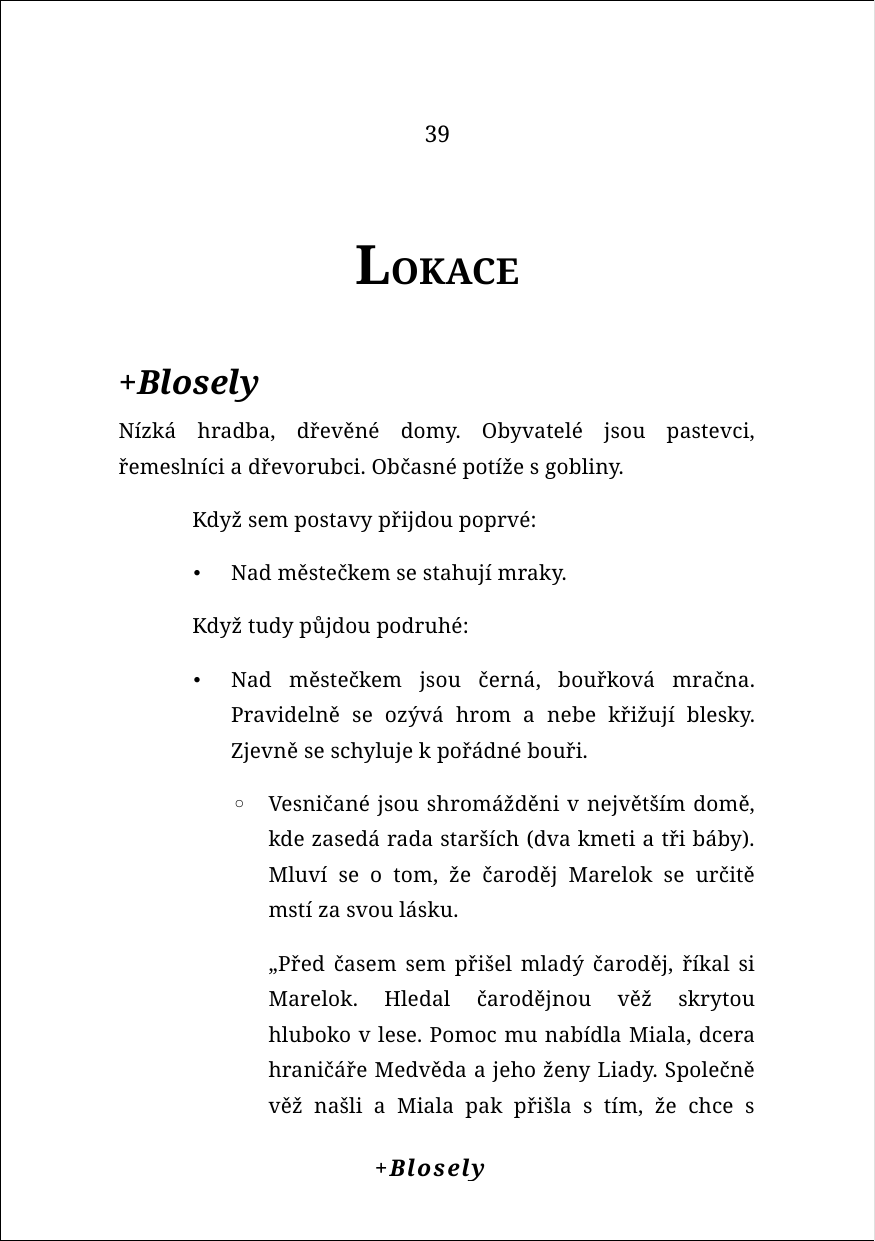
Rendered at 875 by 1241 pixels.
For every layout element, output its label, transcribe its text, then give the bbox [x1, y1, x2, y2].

list Vesničané jsou shromážděni v největším domě, kde zasedá rada starších (dva kmeti a tři báby). Mluví se o tom, že čaroděj Marelok se určitě mstí za svou lásku. [231, 789, 756, 924]
subtitle +Blosely [118, 359, 756, 404]
text Nízká hradba, dřevěné domy. Obyvatelé jsou pastevci, řemeslníci a dřevorubci. Občasné potíže s gobliny. [118, 416, 756, 480]
text Když tudy půjdou podruhé: [192, 611, 756, 640]
text Když sem postavy přijdou poprvé: [192, 505, 756, 533]
list „Před časem sem přišel mladý čaroděj, říkal si Marelok. Hledal čarodějnou věž skrytou hluboko v lese. Pomoc mu nabídla Miala, dcera hraničáře Medvěda a jeho ženy Liady. Společně věž našli a Miala pak přišla s tím, že chce s [231, 949, 756, 1119]
list Nad městečkem se stahují mraky. [193, 558, 756, 587]
list Nad městečkem jsou černá, bouřková mračna. Pravidelně se ozývá hrom a nebe křižují blesky. Zjevně se schyluje k pořádné bouři. [193, 665, 756, 764]
subtitle Lokace [118, 226, 756, 300]
